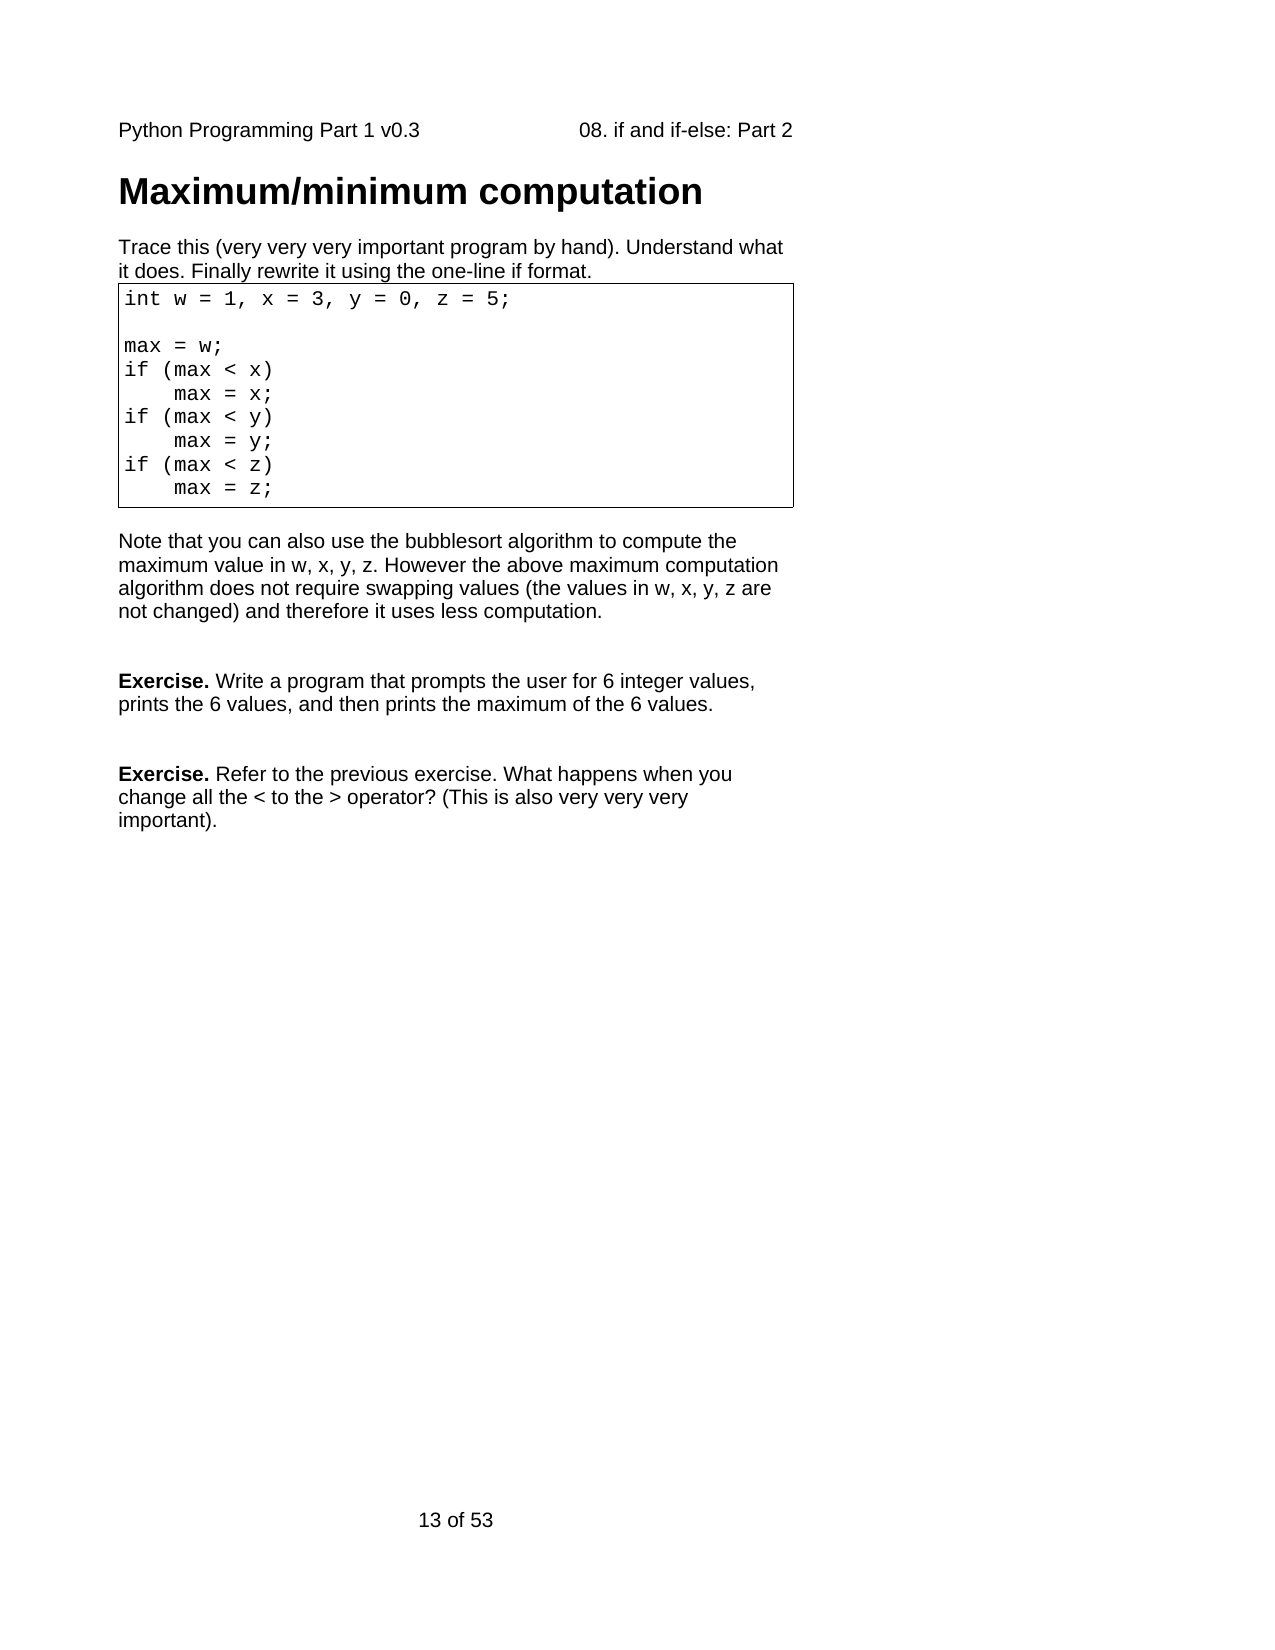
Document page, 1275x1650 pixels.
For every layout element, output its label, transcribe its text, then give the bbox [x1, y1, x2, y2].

text Maximum/minimum computation [118, 171, 793, 213]
text Note that you can also use the bubblesort algorithm to compute the maximum value in w, x, y, z. However the above maximum computation algorithm does not require swapping values (the values in w, x, y, z are not changed) and therefore it uses less computation. [118, 530, 793, 623]
table_header int w = 1, x = 3, y = 0, z = 5; max = w; if (max < x) max = x; if (max < y) max = y; if (max < z) max = z; [119, 284, 793, 507]
text Exercise. Write a program that prompts the user for 6 integer values, prints the 6 values, and then prints the maximum of the 6 values. [118, 669, 793, 716]
text Exercise. Refer to the previous exercise. What happens when you change all the < to the > operator? (This is also very very very important). [118, 762, 793, 832]
text Trace this (very very very important program by hand). Understand what it does. Finally rewrite it using the one-line if format. [118, 236, 793, 282]
